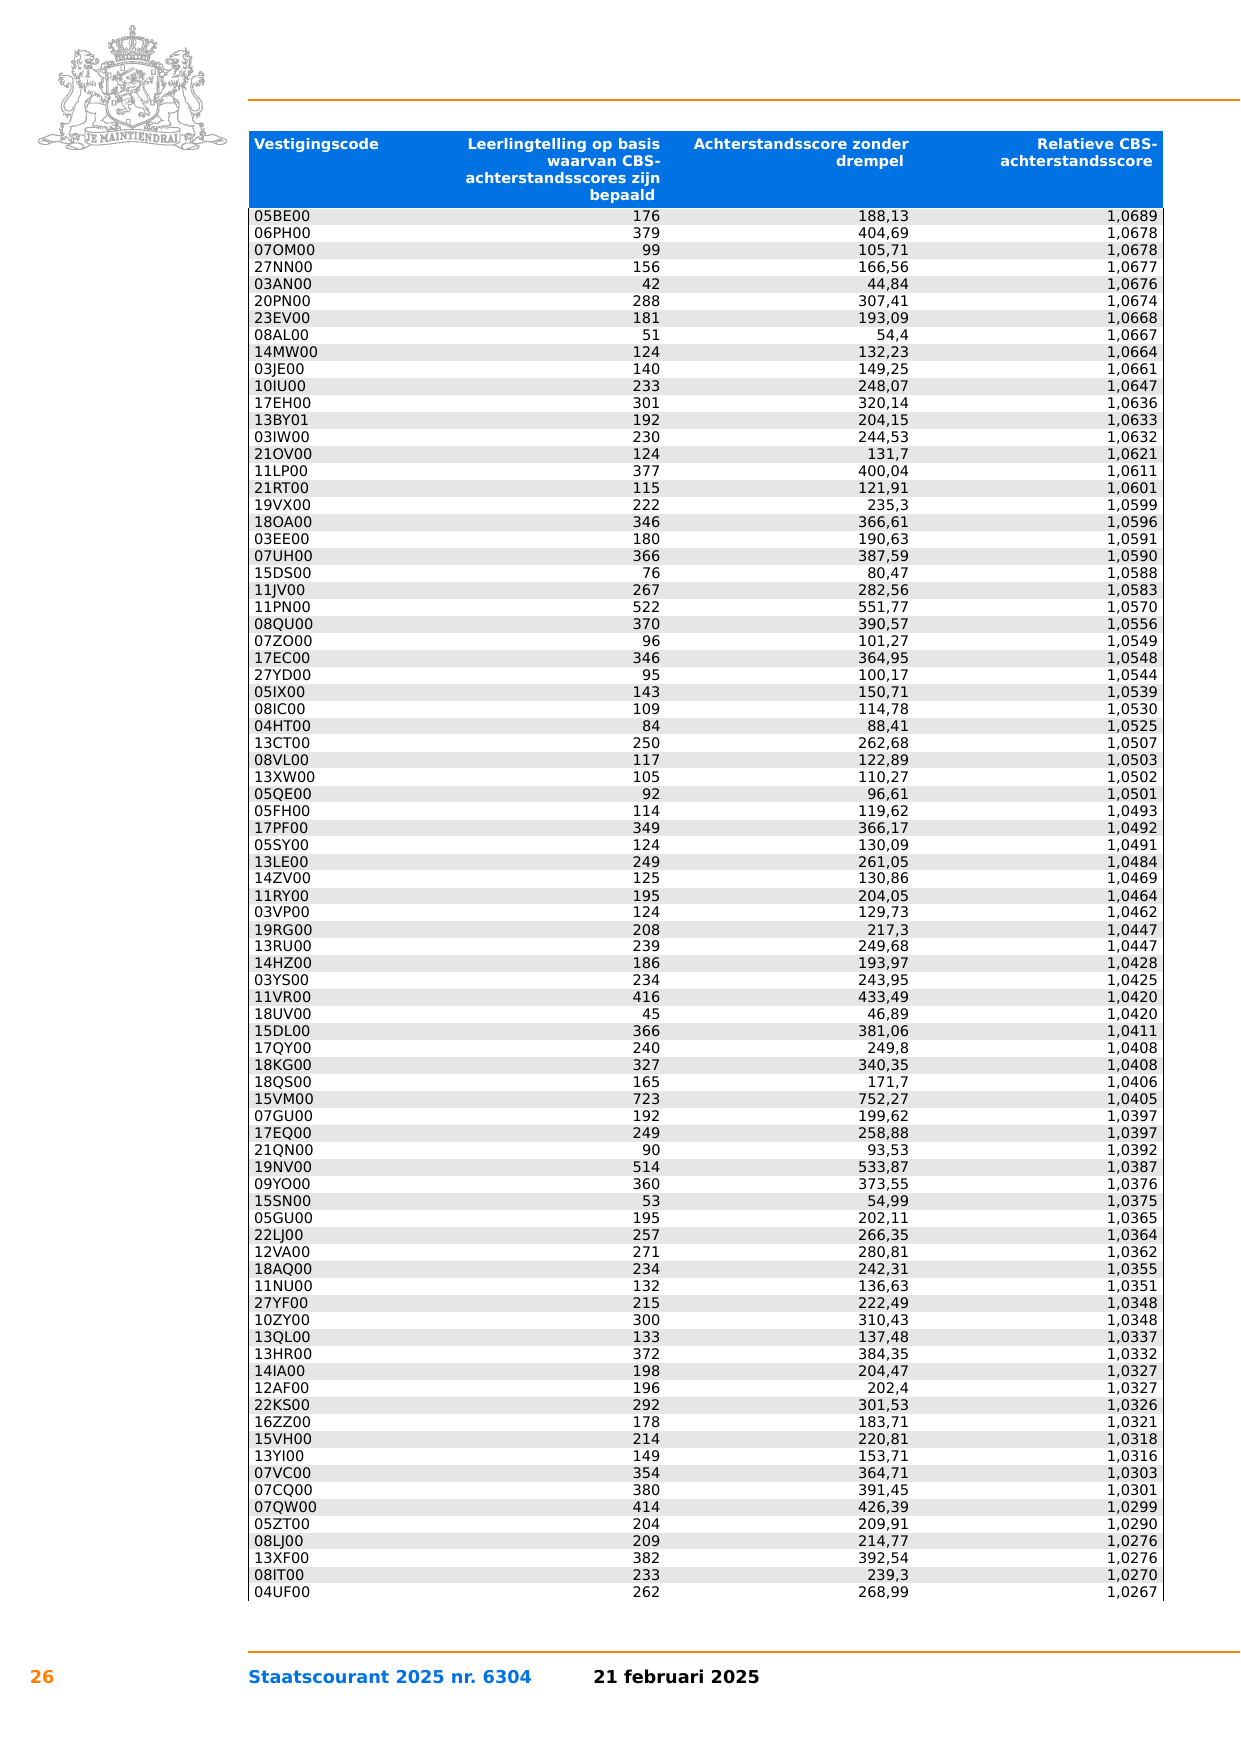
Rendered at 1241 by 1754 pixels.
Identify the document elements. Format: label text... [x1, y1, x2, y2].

table_cell 110,27 [666, 769, 915, 786]
table_cell 1,0492 [915, 820, 1163, 836]
table_cell 08IT00 [249, 1567, 417, 1583]
table_cell 18QS00 [249, 1074, 417, 1091]
table_cell 380 [418, 1482, 666, 1499]
table_cell 05FH00 [249, 803, 417, 819]
table_cell 115 [418, 480, 666, 497]
table_cell 262,68 [666, 735, 915, 752]
table_cell 1,0299 [915, 1499, 1163, 1516]
table_cell 1,0664 [915, 344, 1163, 361]
table_cell 551,77 [666, 599, 915, 616]
table_cell 109 [418, 701, 666, 718]
table_cell 53 [418, 1193, 666, 1210]
table_cell 05IX00 [249, 684, 417, 701]
table_cell 27YF00 [249, 1295, 417, 1312]
table_cell 340,35 [666, 1057, 915, 1074]
table_header Leerlingtelling op basis waarvan CBS-achterstandsscores zijn bepaald [418, 131, 666, 208]
table_cell 1,0267 [915, 1584, 1163, 1601]
table_cell 93,53 [666, 1142, 915, 1159]
table_cell 42 [418, 276, 666, 293]
table_cell 235,3 [666, 497, 915, 514]
table_cell 1,0689 [915, 209, 1163, 225]
table_cell 19NV00 [249, 1159, 417, 1176]
table_cell 15VM00 [249, 1091, 417, 1108]
table_cell 249,68 [666, 938, 915, 955]
table_cell 121,91 [666, 480, 915, 497]
table_cell 133 [418, 1329, 666, 1346]
table_cell 11LP00 [249, 463, 417, 480]
table_cell 153,71 [666, 1448, 915, 1465]
table_cell 195 [418, 888, 666, 904]
table_cell 129,73 [666, 904, 915, 921]
table_cell 96,61 [666, 786, 915, 802]
table_cell 17PF00 [249, 820, 417, 836]
table_cell 13XF00 [249, 1550, 417, 1567]
table_cell 1,0570 [915, 599, 1163, 616]
table_cell 05ZT00 [249, 1516, 417, 1533]
table_cell 19VX00 [249, 497, 417, 514]
table_cell 44,84 [666, 276, 915, 293]
table_cell 234 [418, 972, 666, 989]
table_cell 188,13 [666, 209, 915, 225]
table_cell 11RY00 [249, 888, 417, 904]
table_cell 1,0355 [915, 1261, 1163, 1278]
table_cell 13RU00 [249, 938, 417, 955]
table_cell 15DS00 [249, 565, 417, 582]
table_cell 03EE00 [249, 531, 417, 548]
table_cell 11VR00 [249, 989, 417, 1006]
table_cell 268,99 [666, 1584, 915, 1601]
table_cell 208 [418, 921, 666, 938]
table_cell 192 [418, 1108, 666, 1125]
table_cell 19RG00 [249, 921, 417, 938]
table_cell 156 [418, 259, 666, 276]
table_cell 08VL00 [249, 752, 417, 768]
table_cell 214 [418, 1431, 666, 1448]
table_cell 27NN00 [249, 259, 417, 276]
table_cell 222 [418, 497, 666, 514]
table_cell 346 [418, 514, 666, 531]
table_cell 125 [418, 870, 666, 887]
table_cell 327 [418, 1057, 666, 1074]
table_cell 12AF00 [249, 1380, 417, 1397]
table_cell 17EQ00 [249, 1125, 417, 1142]
table_cell 522 [418, 599, 666, 616]
table_cell 202,11 [666, 1210, 915, 1227]
table_cell 10ZY00 [249, 1312, 417, 1329]
table_cell 204,05 [666, 888, 915, 904]
table_cell 21RT00 [249, 480, 417, 497]
table_cell 1,0348 [915, 1312, 1163, 1329]
table_cell 1,0321 [915, 1414, 1163, 1431]
table_cell 03AN00 [249, 276, 417, 293]
table_cell 124 [418, 446, 666, 463]
table_cell 13XW00 [249, 769, 417, 786]
table_cell 282,56 [666, 582, 915, 599]
table_cell 372 [418, 1346, 666, 1363]
table_cell 1,0591 [915, 531, 1163, 548]
table_cell 18KG00 [249, 1057, 417, 1074]
table_cell 214,77 [666, 1533, 915, 1549]
table_cell 1,0501 [915, 786, 1163, 802]
table_cell 392,54 [666, 1550, 915, 1567]
table_cell 204 [418, 1516, 666, 1533]
table_cell 242,31 [666, 1261, 915, 1278]
table_cell 1,0590 [915, 548, 1163, 565]
table_cell 178 [418, 1414, 666, 1431]
table_cell 149,25 [666, 361, 915, 378]
table_cell 119,62 [666, 803, 915, 819]
table_cell 233 [418, 378, 666, 395]
table_cell 1,0484 [915, 854, 1163, 870]
table_cell 95 [418, 667, 666, 684]
table_cell 1,0678 [915, 225, 1163, 242]
table_cell 07OM00 [249, 242, 417, 259]
table_cell 150,71 [666, 684, 915, 701]
table_cell 140 [418, 361, 666, 378]
table_cell 1,0365 [915, 1210, 1163, 1227]
table_cell 244,53 [666, 429, 915, 446]
table_cell 122,89 [666, 752, 915, 768]
table_cell 05BE00 [249, 209, 417, 225]
table_cell 07UH00 [249, 548, 417, 565]
table_cell 752,27 [666, 1091, 915, 1108]
table_cell 22LJ00 [249, 1227, 417, 1244]
table_cell 267 [418, 582, 666, 599]
table_cell 1,0668 [915, 310, 1163, 327]
table_cell 1,0667 [915, 327, 1163, 344]
table_cell 07QW00 [249, 1499, 417, 1516]
table_cell 54,4 [666, 327, 915, 344]
table_cell 13LE00 [249, 854, 417, 870]
table_cell 06PH00 [249, 225, 417, 242]
table_cell 426,39 [666, 1499, 915, 1516]
table_cell 390,57 [666, 616, 915, 633]
table_cell 404,69 [666, 225, 915, 242]
table_cell 366 [418, 548, 666, 565]
table_cell 1,0362 [915, 1244, 1163, 1261]
table_cell 08LJ00 [249, 1533, 417, 1549]
table_cell 15SN00 [249, 1193, 417, 1210]
table_cell 105 [418, 769, 666, 786]
table_cell 1,0375 [915, 1193, 1163, 1210]
table_cell 04HT00 [249, 718, 417, 734]
table_cell 301 [418, 395, 666, 412]
table_cell 13BY01 [249, 412, 417, 429]
table_cell 11PN00 [249, 599, 417, 616]
table_cell 1,0661 [915, 361, 1163, 378]
table_cell 14MW00 [249, 344, 417, 361]
table_cell 18AQ00 [249, 1261, 417, 1278]
table_cell 204,47 [666, 1363, 915, 1380]
table_cell 1,0351 [915, 1278, 1163, 1295]
table_cell 180 [418, 531, 666, 548]
table_cell 05GU00 [249, 1210, 417, 1227]
table_cell 117 [418, 752, 666, 768]
table_cell 379 [418, 225, 666, 242]
table_cell 1,0406 [915, 1074, 1163, 1091]
table_cell 300 [418, 1312, 666, 1329]
table_cell 1,0601 [915, 480, 1163, 497]
table_cell 193,97 [666, 955, 915, 972]
table_cell 17EC00 [249, 650, 417, 667]
table_cell 186 [418, 955, 666, 972]
table_cell 131,7 [666, 446, 915, 463]
table_cell 387,59 [666, 548, 915, 565]
table_cell 292 [418, 1397, 666, 1414]
table_cell 1,0387 [915, 1159, 1163, 1176]
table_cell 192 [418, 412, 666, 429]
table_cell 384,35 [666, 1346, 915, 1363]
table_cell 199,62 [666, 1108, 915, 1125]
table_cell 215 [418, 1295, 666, 1312]
table_cell 76 [418, 565, 666, 582]
table_cell 220,81 [666, 1431, 915, 1448]
table_cell 1,0290 [915, 1516, 1163, 1533]
table_cell 14HZ00 [249, 955, 417, 972]
table_cell 1,0539 [915, 684, 1163, 701]
table_cell 1,0647 [915, 378, 1163, 395]
table_cell 07GU00 [249, 1108, 417, 1125]
table_header Vestigingscode [249, 131, 417, 208]
table_cell 370 [418, 616, 666, 633]
table_cell 193,09 [666, 310, 915, 327]
table_cell 07CQ00 [249, 1482, 417, 1499]
table_cell 99 [418, 242, 666, 259]
table_cell 132 [418, 1278, 666, 1295]
table_cell 13CT00 [249, 735, 417, 752]
table_cell 258,88 [666, 1125, 915, 1142]
table_cell 149 [418, 1448, 666, 1465]
table_cell 130,86 [666, 870, 915, 887]
table_cell 1,0462 [915, 904, 1163, 921]
table_cell 1,0301 [915, 1482, 1163, 1499]
table_cell 1,0491 [915, 836, 1163, 853]
table_cell 414 [418, 1499, 666, 1516]
table_cell 11NU00 [249, 1278, 417, 1295]
table_cell 18UV00 [249, 1006, 417, 1023]
table_cell 416 [418, 989, 666, 1006]
table_cell 377 [418, 463, 666, 480]
table_cell 45 [418, 1006, 666, 1023]
table_cell 723 [418, 1091, 666, 1108]
table_cell 1,0316 [915, 1448, 1163, 1465]
table_cell 13QL00 [249, 1329, 417, 1346]
table_cell 366 [418, 1023, 666, 1040]
table_cell 84 [418, 718, 666, 734]
table_cell 1,0405 [915, 1091, 1163, 1108]
table_cell 92 [418, 786, 666, 802]
table_cell 204,15 [666, 412, 915, 429]
table_cell 09YO00 [249, 1176, 417, 1193]
table_cell 22KS00 [249, 1397, 417, 1414]
table_cell 21OV00 [249, 446, 417, 463]
table_cell 04UF00 [249, 1584, 417, 1601]
table_cell 1,0397 [915, 1108, 1163, 1125]
table_cell 1,0318 [915, 1431, 1163, 1448]
table_cell 88,41 [666, 718, 915, 734]
table_cell 209,91 [666, 1516, 915, 1533]
table_cell 1,0447 [915, 921, 1163, 938]
table_cell 1,0397 [915, 1125, 1163, 1142]
table_cell 1,0493 [915, 803, 1163, 819]
table_cell 10IU00 [249, 378, 417, 395]
table_header Relatieve CBS-achterstandsscore [915, 131, 1163, 208]
table_cell 166,56 [666, 259, 915, 276]
table_cell 124 [418, 836, 666, 853]
table_cell 288 [418, 293, 666, 310]
table_cell 18OA00 [249, 514, 417, 531]
table_cell 124 [418, 904, 666, 921]
table_cell 80,47 [666, 565, 915, 582]
table_cell 349 [418, 820, 666, 836]
table_cell 271 [418, 1244, 666, 1261]
table_cell 382 [418, 1550, 666, 1567]
table_cell 143 [418, 684, 666, 701]
table_cell 130,09 [666, 836, 915, 853]
table_cell 05QE00 [249, 786, 417, 802]
table_cell 310,43 [666, 1312, 915, 1329]
table_cell 1,0469 [915, 870, 1163, 887]
table_cell 101,27 [666, 633, 915, 650]
table_cell 1,0621 [915, 446, 1163, 463]
table_cell 15DL00 [249, 1023, 417, 1040]
table_cell 346 [418, 650, 666, 667]
table_cell 217,3 [666, 921, 915, 938]
table_cell 198 [418, 1363, 666, 1380]
table_cell 90 [418, 1142, 666, 1159]
table_cell 320,14 [666, 395, 915, 412]
table_cell 17EH00 [249, 395, 417, 412]
table_cell 249,8 [666, 1040, 915, 1057]
table_cell 1,0420 [915, 1006, 1163, 1023]
table_cell 1,0411 [915, 1023, 1163, 1040]
table_cell 03YS00 [249, 972, 417, 989]
table_cell 1,0327 [915, 1380, 1163, 1397]
table_cell 1,0392 [915, 1142, 1163, 1159]
table_cell 202,4 [666, 1380, 915, 1397]
table_cell 132,23 [666, 344, 915, 361]
table_cell 1,0376 [915, 1176, 1163, 1193]
table_cell 1,0408 [915, 1057, 1163, 1074]
table_cell 1,0674 [915, 293, 1163, 310]
table_cell 1,0678 [915, 242, 1163, 259]
table_cell 21QN00 [249, 1142, 417, 1159]
table_cell 514 [418, 1159, 666, 1176]
table_cell 1,0556 [915, 616, 1163, 633]
table_cell 533,87 [666, 1159, 915, 1176]
table_cell 1,0364 [915, 1227, 1163, 1244]
table_cell 105,71 [666, 242, 915, 259]
table_cell 1,0326 [915, 1397, 1163, 1414]
table_cell 20PN00 [249, 293, 417, 310]
table_cell 1,0611 [915, 463, 1163, 480]
table_cell 196 [418, 1380, 666, 1397]
table_cell 183,71 [666, 1414, 915, 1431]
table_cell 13YI00 [249, 1448, 417, 1465]
table_header Achterstandsscore zonder drempel [666, 131, 915, 208]
table_cell 1,0548 [915, 650, 1163, 667]
table_cell 1,0525 [915, 718, 1163, 734]
table_cell 239,3 [666, 1567, 915, 1583]
table_cell 381,06 [666, 1023, 915, 1040]
table_cell 433,49 [666, 989, 915, 1006]
table_cell 1,0530 [915, 701, 1163, 718]
table_cell 1,0632 [915, 429, 1163, 446]
table_cell 1,0588 [915, 565, 1163, 582]
table_cell 17QY00 [249, 1040, 417, 1057]
table_cell 171,7 [666, 1074, 915, 1091]
table_cell 1,0503 [915, 752, 1163, 768]
table_cell 136,63 [666, 1278, 915, 1295]
picture [38, 25, 227, 150]
table_cell 249 [418, 1125, 666, 1142]
table_cell 1,0599 [915, 497, 1163, 514]
table_cell 114,78 [666, 701, 915, 718]
table_cell 249 [418, 854, 666, 870]
table_cell 1,0276 [915, 1550, 1163, 1567]
table_cell 114 [418, 803, 666, 819]
table_cell 1,0549 [915, 633, 1163, 650]
table_cell 1,0502 [915, 769, 1163, 786]
table_cell 364,71 [666, 1465, 915, 1482]
table_cell 54,99 [666, 1193, 915, 1210]
table_cell 51 [418, 327, 666, 344]
table_cell 08QU00 [249, 616, 417, 633]
table_cell 1,0447 [915, 938, 1163, 955]
table_cell 262 [418, 1584, 666, 1601]
table_cell 1,0583 [915, 582, 1163, 599]
table_cell 190,63 [666, 531, 915, 548]
table_cell 1,0428 [915, 955, 1163, 972]
table_cell 391,45 [666, 1482, 915, 1499]
table_cell 1,0270 [915, 1567, 1163, 1583]
table_cell 181 [418, 310, 666, 327]
table_cell 239 [418, 938, 666, 955]
table_cell 03VP00 [249, 904, 417, 921]
table_cell 240 [418, 1040, 666, 1057]
table_cell 16ZZ00 [249, 1414, 417, 1431]
table_cell 1,0327 [915, 1363, 1163, 1380]
table_cell 1,0507 [915, 735, 1163, 752]
table_cell 261,05 [666, 854, 915, 870]
table_cell 1,0303 [915, 1465, 1163, 1482]
table_cell 233 [418, 1567, 666, 1583]
table_cell 05SY00 [249, 836, 417, 853]
table_cell 46,89 [666, 1006, 915, 1023]
table_cell 360 [418, 1176, 666, 1193]
table_cell 1,0677 [915, 259, 1163, 276]
table_cell 301,53 [666, 1397, 915, 1414]
table_cell 23EV00 [249, 310, 417, 327]
table_cell 03JE00 [249, 361, 417, 378]
table_cell 250 [418, 735, 666, 752]
table_cell 354 [418, 1465, 666, 1482]
table_cell 209 [418, 1533, 666, 1549]
table_cell 222,49 [666, 1295, 915, 1312]
table_cell 1,0408 [915, 1040, 1163, 1057]
table_cell 96 [418, 633, 666, 650]
table_cell 08AL00 [249, 327, 417, 344]
table_cell 1,0636 [915, 395, 1163, 412]
table_cell 195 [418, 1210, 666, 1227]
table_cell 1,0348 [915, 1295, 1163, 1312]
table_cell 124 [418, 344, 666, 361]
table_cell 1,0676 [915, 276, 1163, 293]
table_cell 13HR00 [249, 1346, 417, 1363]
table_cell 14ZV00 [249, 870, 417, 887]
table_cell 366,17 [666, 820, 915, 836]
table_cell 248,07 [666, 378, 915, 395]
table_cell 14IA00 [249, 1363, 417, 1380]
table_cell 15VH00 [249, 1431, 417, 1448]
table_cell 27YD00 [249, 667, 417, 684]
table_cell 07VC00 [249, 1465, 417, 1482]
table_cell 1,0420 [915, 989, 1163, 1006]
table_cell 12VA00 [249, 1244, 417, 1261]
table_cell 400,04 [666, 463, 915, 480]
table_cell 11JV00 [249, 582, 417, 599]
table_cell 257 [418, 1227, 666, 1244]
table_cell 03IW00 [249, 429, 417, 446]
table_cell 1,0332 [915, 1346, 1163, 1363]
table_cell 100,17 [666, 667, 915, 684]
table_cell 137,48 [666, 1329, 915, 1346]
table_cell 366,61 [666, 514, 915, 531]
table_cell 234 [418, 1261, 666, 1278]
table_cell 364,95 [666, 650, 915, 667]
table_cell 1,0276 [915, 1533, 1163, 1549]
table_cell 280,81 [666, 1244, 915, 1261]
table_cell 373,55 [666, 1176, 915, 1193]
table_cell 176 [418, 209, 666, 225]
table_cell 1,0596 [915, 514, 1163, 531]
table_cell 1,0633 [915, 412, 1163, 429]
table_cell 1,0464 [915, 888, 1163, 904]
table_cell 266,35 [666, 1227, 915, 1244]
table_cell 1,0425 [915, 972, 1163, 989]
table_cell 1,0544 [915, 667, 1163, 684]
table_cell 08IC00 [249, 701, 417, 718]
table_cell 230 [418, 429, 666, 446]
table_cell 07ZO00 [249, 633, 417, 650]
table_cell 165 [418, 1074, 666, 1091]
table_cell 1,0337 [915, 1329, 1163, 1346]
table_cell 243,95 [666, 972, 915, 989]
table_cell 307,41 [666, 293, 915, 310]
